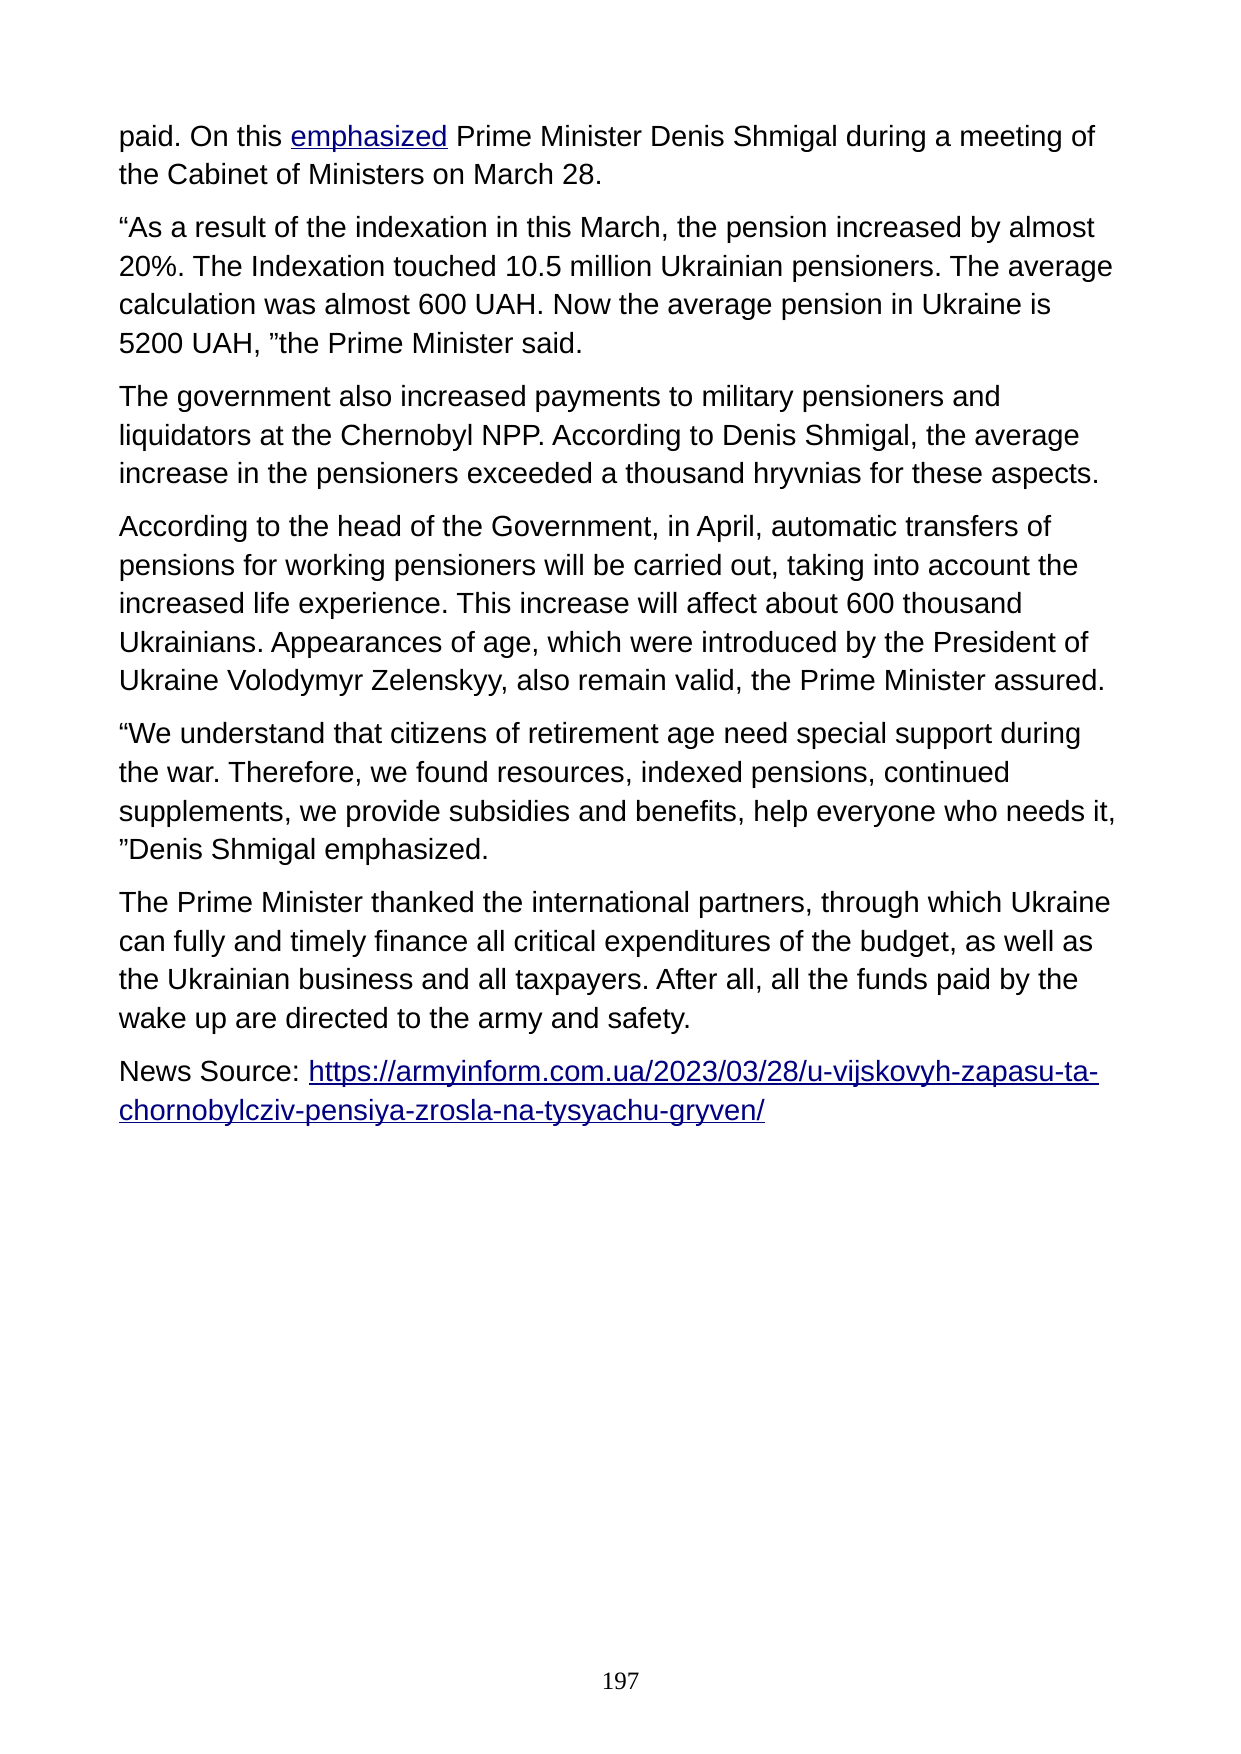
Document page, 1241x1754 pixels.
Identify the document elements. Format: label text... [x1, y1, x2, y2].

text The government also increased payments to military pensioners and liquidators at the Chernobyl NPP. According to Denis Shmigal, the average increase in the pensioners exceeded a thousand hryvnias for these aspects. [118, 379, 1122, 489]
text paid. On this emphasized Prime Minister Denis Shmigal during a meeting of the Cabinet of Ministers on March 28. [118, 118, 1122, 191]
text The Prime Minister thanked the international partners, through which Ukraine can fully and timely finance all critical expenditures of the budget, as well as the Ukrainian business and all taxpayers. After all, all the funds paid by the wake up are directed to the army and safety. [118, 885, 1122, 1034]
text According to the head of the Government, in April, automatic transfers of pensions for working pensioners will be carried out, taking into account the increased life experience. This increase will affect about 600 thousand Ukrainians. Appearances of age, which were introduced by the President of Ukraine Volodymyr Zelenskyy, also remain valid, the Prime Minister assured. [118, 509, 1122, 697]
text “We understand that citizens of retirement age need special support during the war. Therefore, we found resources, indexed pensions, continued supplements, we provide subsidies and benefits, help everyone who needs it, ”Denis Shmigal emphasized. [118, 716, 1122, 866]
text News Source: https://armyinform.com.ua/2023/03/28/u-vijskovyh-zapasu-ta-chornobylcziv-pensiya-zrosla-na-tysyachu-gryven/ [118, 1054, 1122, 1126]
text “As a result of the indexation in this March, the pension increased by almost 20%. The Indexation touched 10.5 million Ukrainian pensioners. The average calculation was almost 600 UAH. Now the average pension in Ukraine is 5200 UAH, ”the Prime Minister said. [118, 210, 1122, 359]
